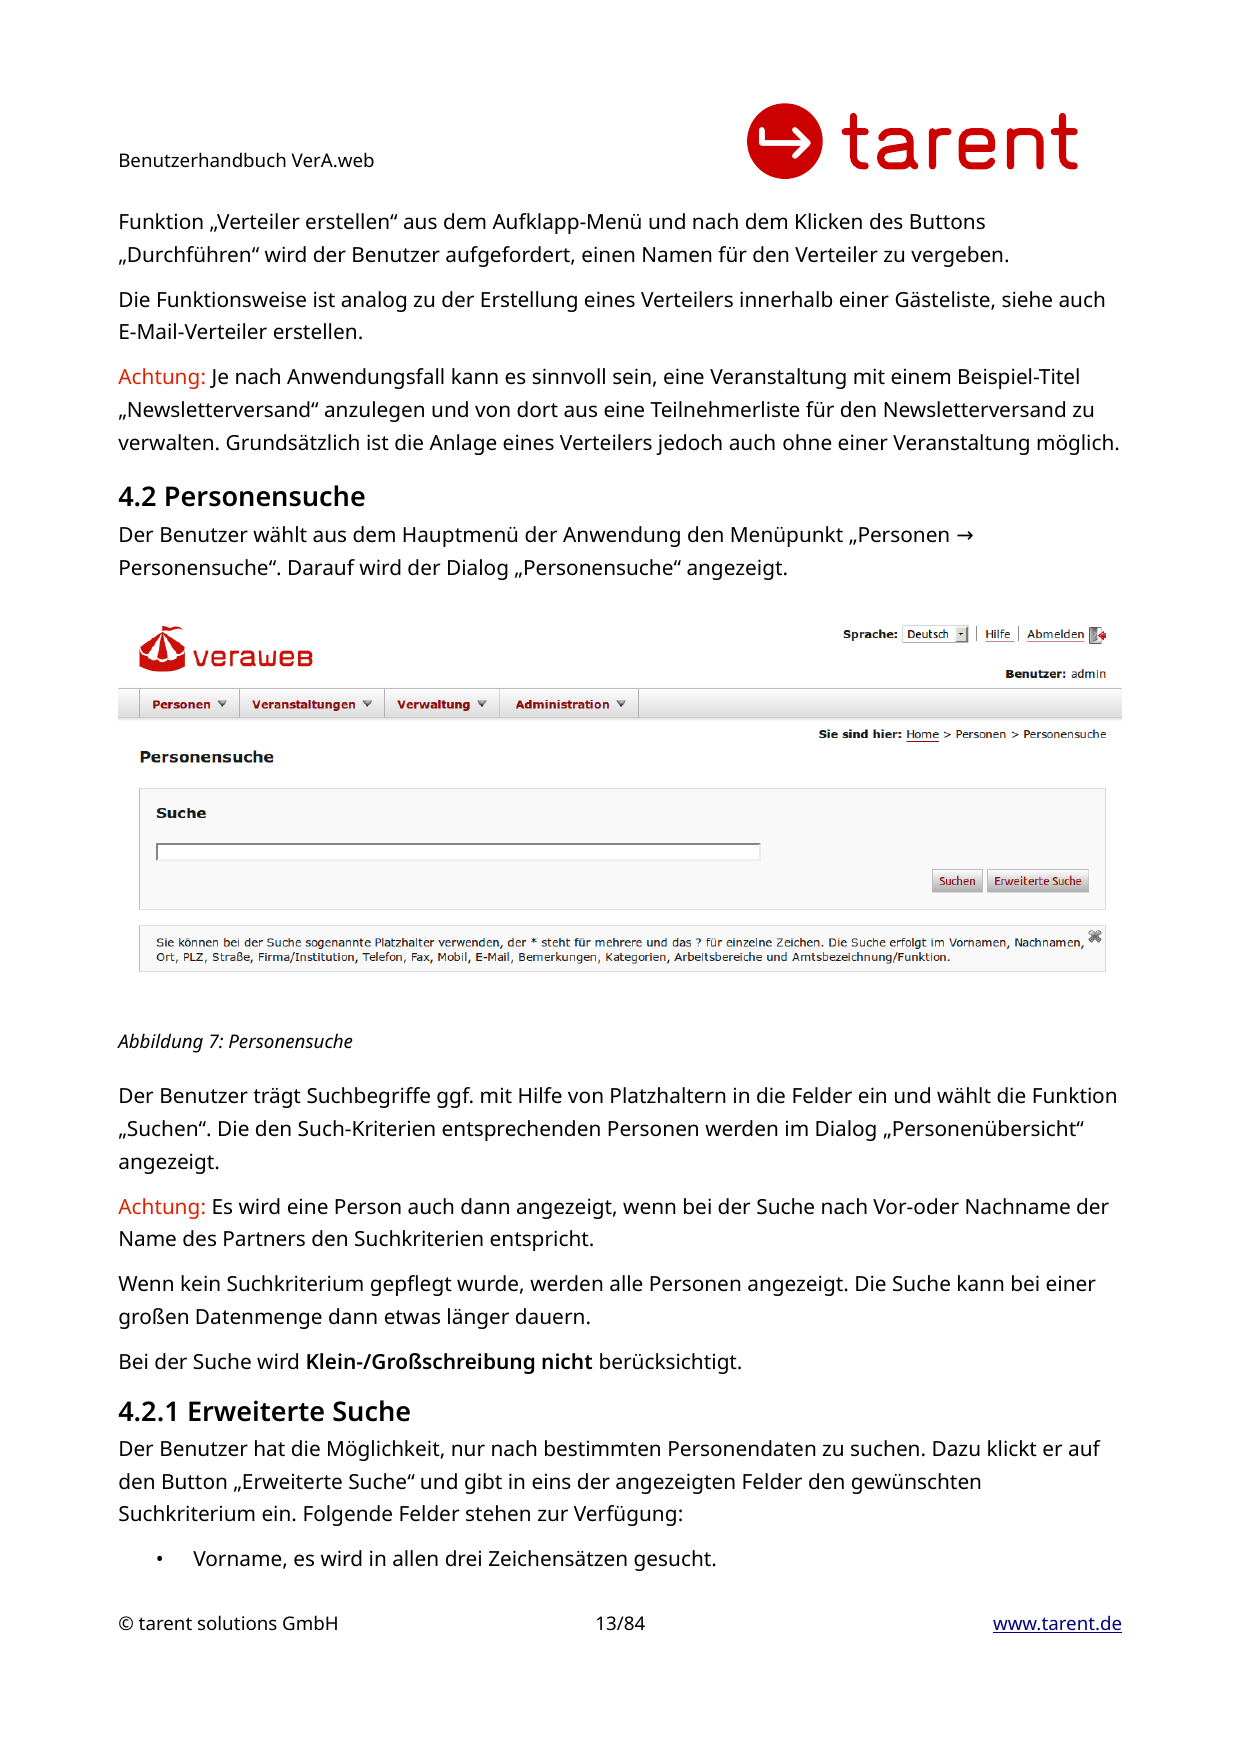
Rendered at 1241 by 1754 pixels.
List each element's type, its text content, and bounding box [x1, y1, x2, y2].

text Achtung: Es wird eine Person auch dann angezeigt, wenn bei der Suche nach Vor-oder Nachname der Name des Partners den Suchkriterien entspricht. [118, 1192, 1122, 1253]
text Der Benutzer hat die Möglichkeit, nur nach bestimmten Personendaten zu suchen. Dazu klickt er auf den Button „Erweiterte Suche“ und gibt in eins der angezeigten Felder den gewünschten Suchkriterium ein. Folgende Felder stehen zur Verfügung: [118, 1434, 1122, 1528]
list Vorname, es wird in allen drei Zeichensätzen gesucht. [156, 1544, 1122, 1573]
text Der Benutzer trägt Suchbegriffe ggf. mit Hilfe von Platzhaltern in die Felder ein und wählt die Funktion „Suchen“. Die den Such-Kriterien entsprechenden Personen werden im Dialog „Personenübersicht“ angezeigt. [118, 1054, 1122, 1175]
text [118, 598, 1122, 621]
text Abbildung 7: Personensuche [118, 1001, 1122, 1054]
text Die Funktionsweise ist analog zu der Erstellung eines Verteilers innerhalb einer Gästeliste, siehe auch E-Mail-Verteiler erstellen. [118, 285, 1122, 346]
text Wenn kein Suchkriterium gepflegt wurde, werden alle Personen angezeigt. Die Suche kann bei einer großen Datenmenge dann etwas länger dauern. [118, 1269, 1122, 1330]
text Bei der Suche wird Klein-/Großschreibung nicht berücksichtigt. [118, 1347, 1122, 1375]
text Achtung: Je nach Anwendungsfall kann es sinnvoll sein, eine Veranstaltung mit einem Beispiel-Titel „Newsletterversand“ anzulegen und von dort aus eine Teilnehmerliste für den Newsletterversand zu verwalten. Grundsätzlich ist die Anlage eines Verteilers jedoch auch ohne einer Veranstaltung möglich. [118, 362, 1122, 456]
text Funktion „Verteiler erstellen“ aus dem Aufklapp-Menü und nach dem Klicken des Buttons „Durchführen“ wird der Benutzer aufgefordert, einen Namen für den Verteiler zu vergeben. [118, 207, 1122, 268]
subtitle Erweiterte Suche [118, 1392, 1122, 1429]
text Der Benutzer wählt aus dem Hauptmenü der Anwendung den Menüpunkt „Personen → Personensuche“. Darauf wird der Dialog „Personensuche“ angezeigt. [118, 520, 1122, 581]
picture [118, 621, 1122, 1001]
subtitle Personensuche [118, 478, 1122, 515]
